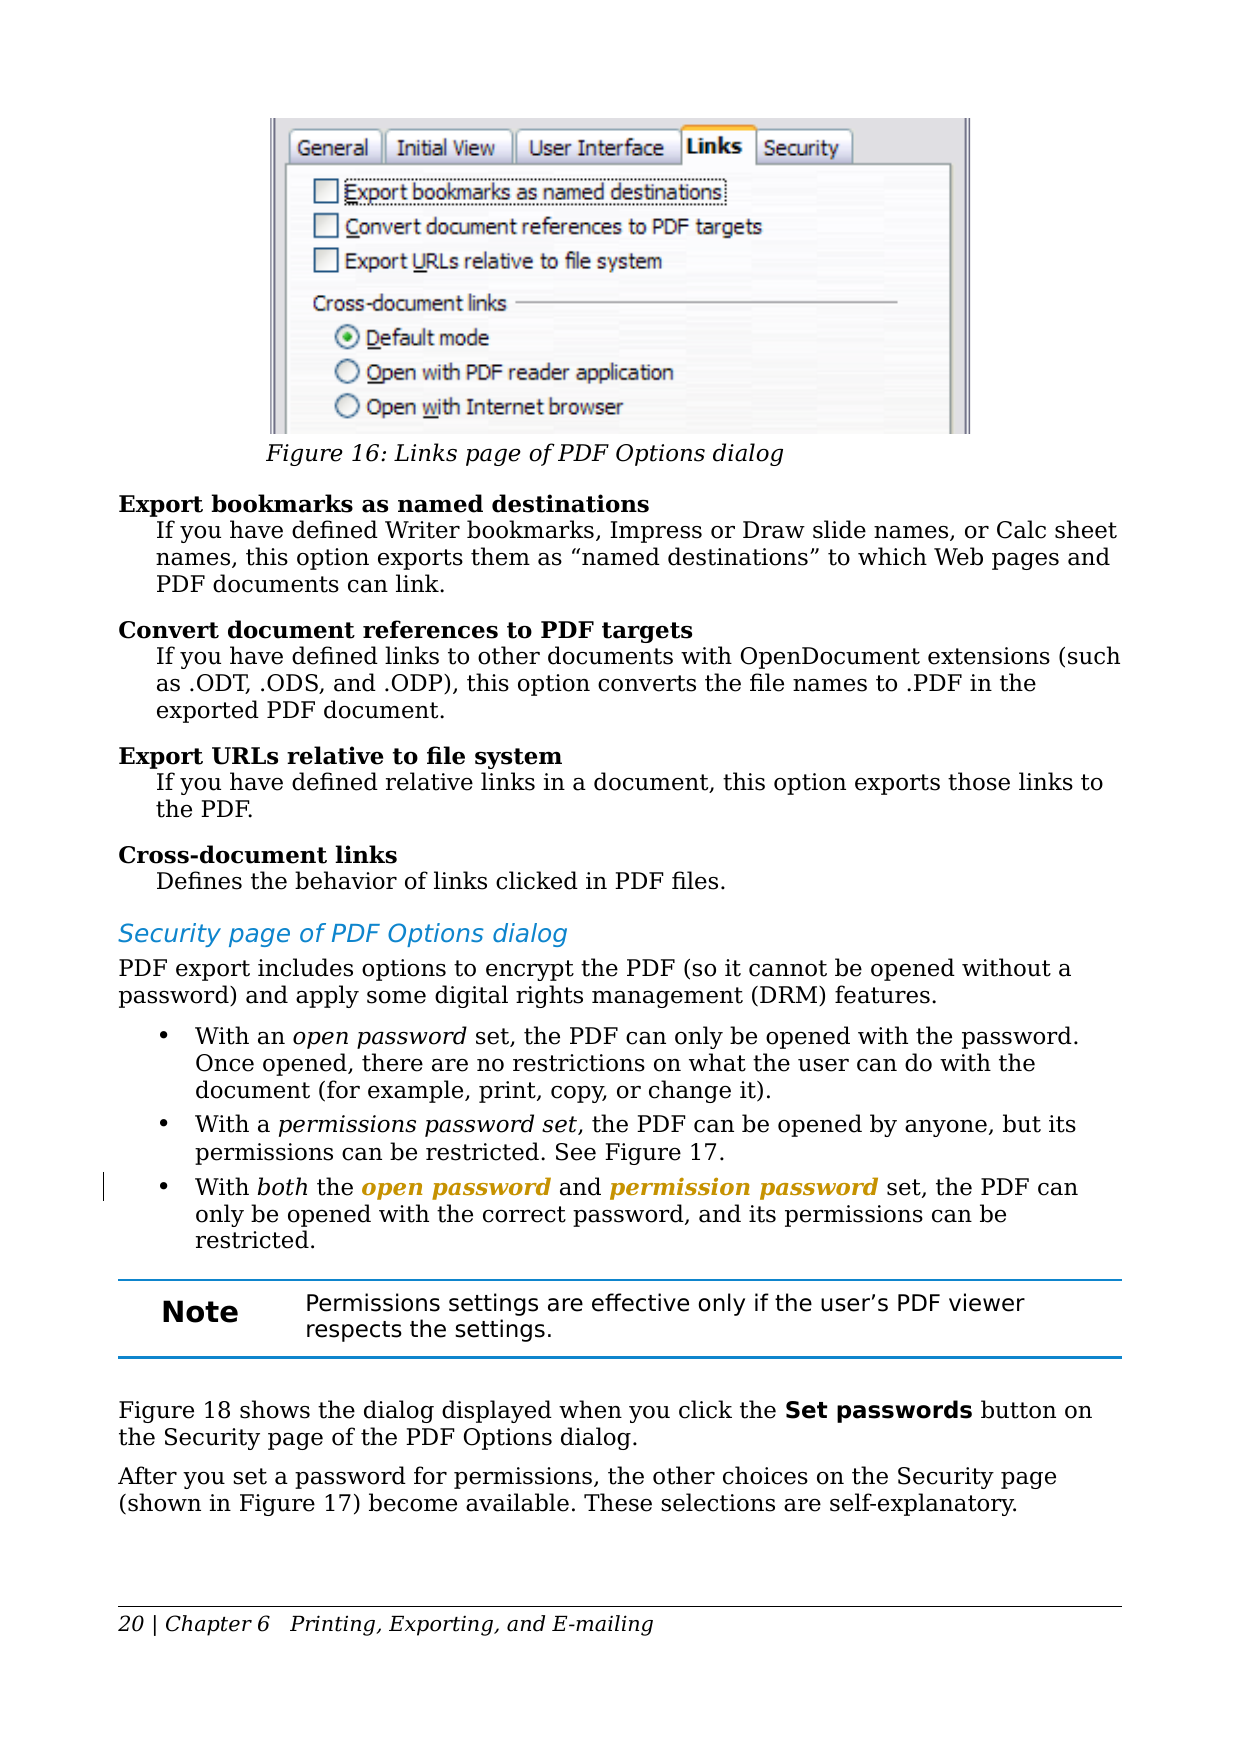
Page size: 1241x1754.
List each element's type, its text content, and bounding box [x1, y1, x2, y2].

text PDF export includes options to encrypt the PDF (so it cannot be opened without a password) and apply some digital rights management (DRM) features. [118, 955, 1122, 1008]
list With a permissions password set, the PDF can be opened by anyone, but its permissions can be restricted. See Figure 17. [156, 1110, 1122, 1166]
text Defines the behavior of links clicked in PDF files. [156, 868, 1122, 895]
subtitle Security page of PDF Options dialog [118, 919, 1122, 949]
text Convert document references to PDF targets [118, 617, 1122, 643]
table_header Note [118, 1281, 281, 1356]
text Figure 18 shows the dialog displayed when you click the Set passwords button on the Security page of the PDF Options dialog. [118, 1397, 1122, 1451]
table_header Permissions settings are effective only if the user’s PDF viewer respects the settings. [281, 1281, 1122, 1356]
text Export URLs relative to file system [118, 742, 1122, 769]
list With an open password set, the PDF can only be opened with the password. Once opened, there are no restrictions on what the user can do with the document (for example, print, copy, or change it). [156, 1021, 1122, 1103]
text Cross-document links [118, 842, 1122, 868]
text Export bookmarks as named destinations [118, 491, 1122, 518]
picture [270, 118, 971, 434]
text If you have defined Writer bookmarks, Impress or Draw slide names, or Calc sheet names, this option exports them as “named destinations” to which Web pages and PDF documents can link. [156, 518, 1122, 598]
text If you have defined links to other documents with OpenDocument extensions (such as .ODT, .ODS, and .ODP), this option converts the file names to .PDF in the exported PDF document. [156, 643, 1122, 723]
text After you set a password for permissions, the other choices on the Security page (shown in Figure 17) become available. These selections are self-explanatory. [118, 1463, 1122, 1517]
text If you have defined relative links in a document, this option exports those links to the PDF. [156, 769, 1122, 823]
text Figure 16: Links page of PDF Options dialog [266, 440, 974, 467]
list With both the open password and permission password set, the PDF can only be opened with the correct password, and its permissions can be restricted. [156, 1172, 1122, 1254]
